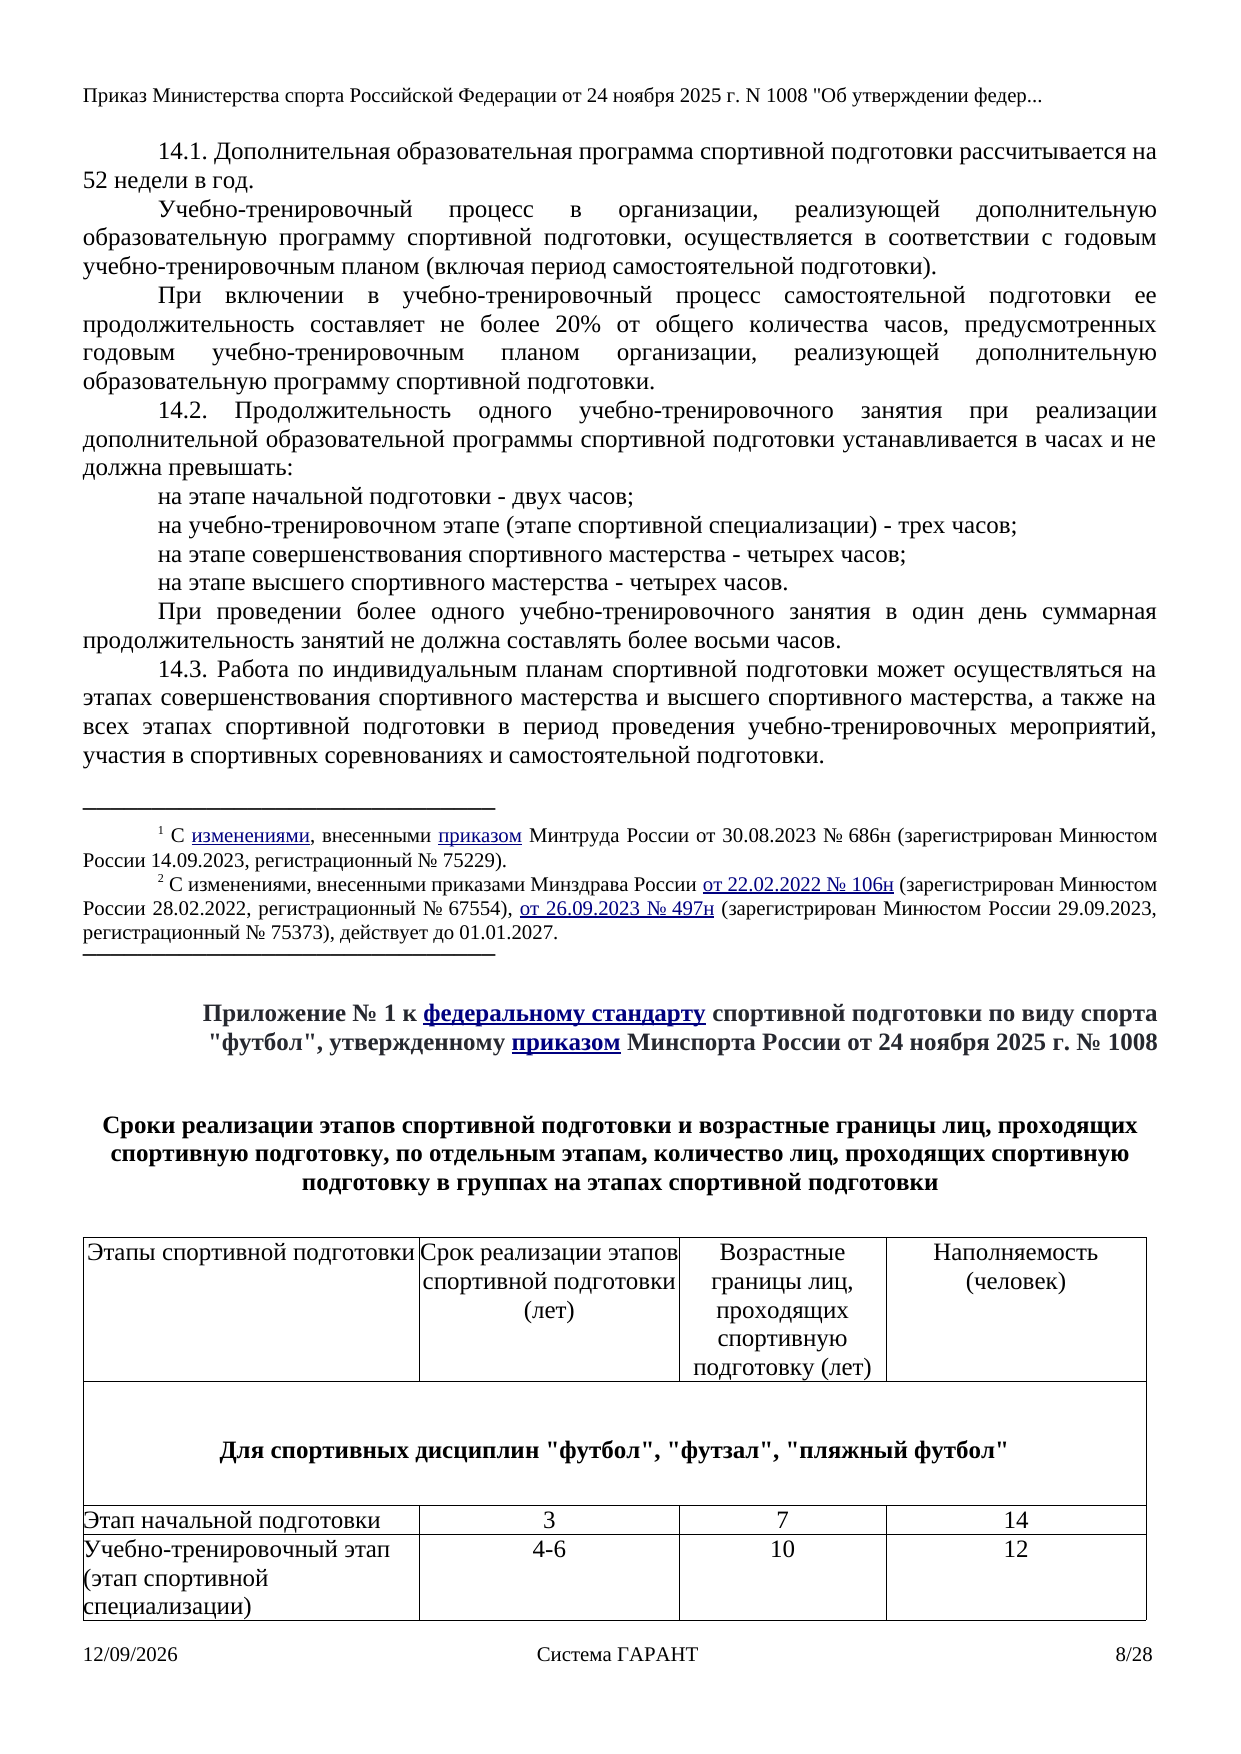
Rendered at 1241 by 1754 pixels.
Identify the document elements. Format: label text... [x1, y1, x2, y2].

text Приложение № 1 к федеральному стандарту спортивной подготовки по виду спорта "футбол", утвержденному приказом Минспорта России от 24 ноября 2025 г. № 1008 [83, 998, 1157, 1056]
text 14.2. Продолжительность одного учебно-тренировочного занятия при реализации дополнительной образовательной программы спортивной подготовки устанавливается в часах и не должна превышать: [83, 395, 1157, 481]
table_cell 7 [680, 1506, 886, 1534]
text 2 С изменениями, внесенными приказами Минздрава России от 22.02.2022 № 106н (зарегистрирован Минюстом России 28.02.2022, регистрационный № 67554), от 26.09.2023 № 497н (зарегистрирован Минюстом России 29.09.2023, регистрационный № 75373), действует до 01.01.2027. [83, 872, 1157, 944]
table_cell 3 [420, 1506, 679, 1534]
text на этапе начальной подготовки - двух часов; [83, 481, 1157, 510]
text Учебно-тренировочный процесс в организации, реализующей дополнительную образовательную программу спортивной подготовки, осуществляется в соответствии с годовым учебно-тренировочным планом (включая период самостоятельной подготовки). [83, 194, 1157, 280]
table_cell Для спортивных дисциплин "футбол", "футзал", "пляжный футбол" [84, 1382, 1146, 1505]
text 14.3. Работа по индивидуальным планам спортивной подготовки может осуществляться на этапах совершенствования спортивного мастерства и высшего спортивного мастерства, а также на всех этапах спортивной подготовки в период проведения учебно-тренировочных мероприятий, участия в спортивных соревнованиях и самостоятельной подготовки. [83, 654, 1157, 769]
text 1 С изменениями, внесенными приказом Минтруда России от 30.08.2023 № 686н (зарегистрирован Минюстом России 14.09.2023, регистрационный № 75229). [83, 823, 1157, 872]
table_cell 12 [887, 1535, 1146, 1620]
table_header Возрастные границы лиц, проходящих спортивную подготовку (лет) [680, 1238, 886, 1381]
table_cell 4-6 [420, 1535, 679, 1620]
table_cell 14 [887, 1506, 1146, 1534]
table_header Этапы спортивной подготовки [84, 1238, 419, 1381]
table_cell Этап начальной подготовки [84, 1506, 419, 1534]
text При проведении более одного учебно-тренировочного занятия в один день суммарная продолжительность занятий не должна составлять более восьми часов. [83, 596, 1157, 654]
text 14.1. Дополнительная образовательная программа спортивной подготовки рассчитывается на 52 недели в год. [83, 136, 1157, 194]
table_header Наполняемость (человек) [887, 1238, 1146, 1381]
text на этапе высшего спортивного мастерства - четырех часов. [83, 567, 1157, 596]
text ────────────────────────────── [83, 797, 1157, 823]
table_cell 10 [680, 1535, 886, 1620]
subtitle Сроки реализации этапов спортивной подготовки и возрастные границы лиц, проходящих спортивную подготовку, по отдельным этапам, количество лиц, проходящих спортивную подготовку в группах на этапах спортивной подготовки [83, 1110, 1157, 1196]
text ────────────────────────────── [83, 944, 1157, 970]
text При включении в учебно-тренировочный процесс самостоятельной подготовки ее продолжительность составляет не более 20% от общего количества часов, предусмотренных годовым учебно-тренировочным планом организации, реализующей дополнительную образовательную программу спортивной подготовки. [83, 280, 1157, 395]
text на учебно-тренировочном этапе (этапе спортивной специализации) - трех часов; [83, 510, 1157, 539]
table_cell Учебно-тренировочный этап (этап спортивной специализации) [84, 1535, 419, 1620]
table_header Срок реализации этапов спортивной подготовки (лет) [420, 1238, 679, 1381]
text на этапе совершенствования спортивного мастерства - четырех часов; [83, 539, 1157, 567]
